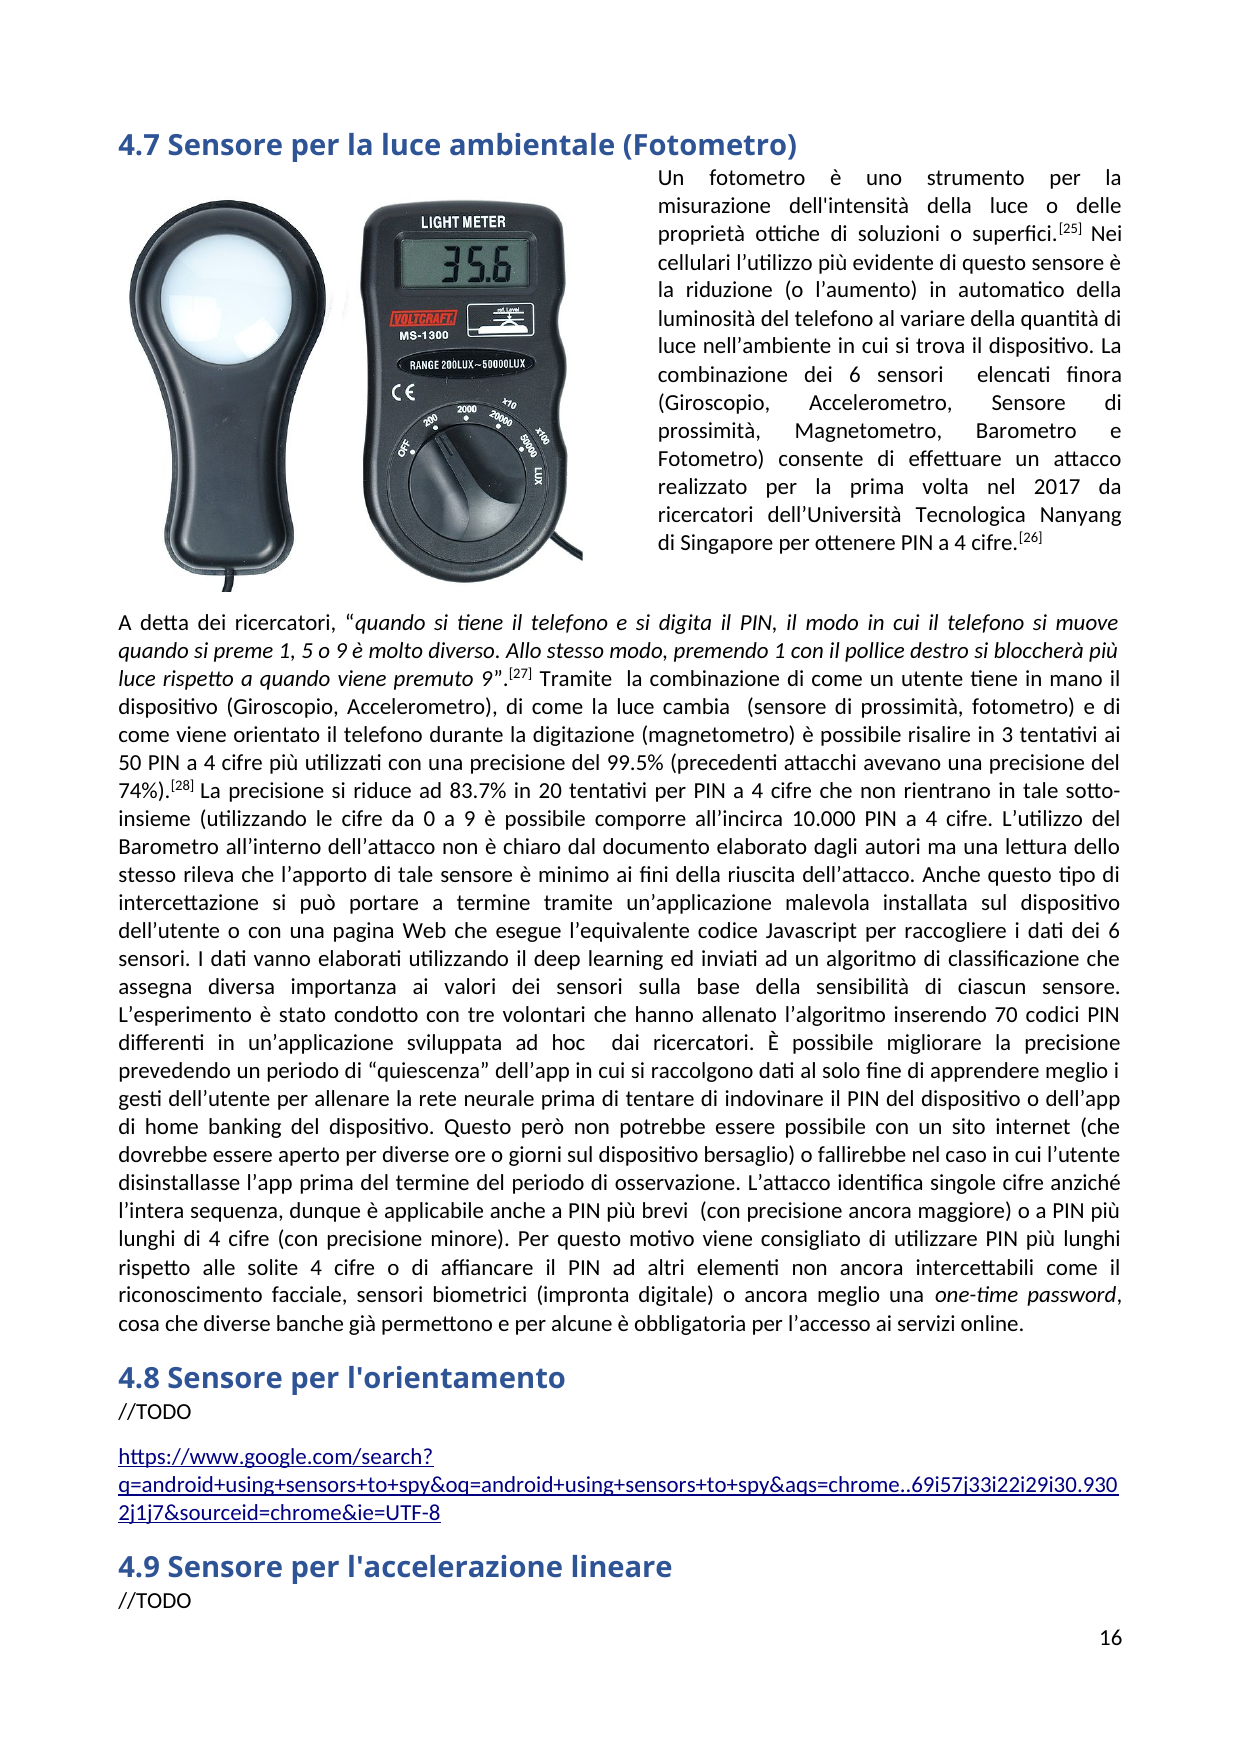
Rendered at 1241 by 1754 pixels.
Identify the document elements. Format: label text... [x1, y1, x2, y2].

subtitle 4.7 Sensore per la luce ambientale (Fotometro) [118, 124, 1122, 163]
subtitle 4.9 Sensore per l'accelerazione lineare [118, 1547, 1122, 1586]
text Un fotometro è uno strumento per la misurazione dell'intensità della luce o delle proprietà ottiche di soluzioni o superfici.[25] Nei cellulari l’utilizzo più evidente di questo sensore è la riduzione (o l’aumento) in automatico della luminosità del telefono al variare della quantità di luce nell’ambiente in cui si trova il dispositivo. La combinazione dei 6 sensori elencati finora (Giroscopio, Accelerometro, Sensore di prossimità, Magnetometro, Barometro e Fotometro) consente di effettuare un attacco realizzato per la prima volta nel 2017 da ricercatori dell’Università Tecnologica Nanyang di Singapore per ottenere PIN a 4 cifre.[26] [658, 163, 1122, 556]
subtitle 4.8 Sensore per l'orientamento [118, 1357, 1122, 1397]
text https://www.google.com/search?q=android+using+sensors+to+spy&oq=android+using+sensors+to+spy&aqs=chrome..69i57j33i22i29i30.9302j1j7&sourceid=chrome&ie=UTF-8 [118, 1442, 1122, 1526]
text A detta dei ricercatori, “quando si tiene il telefono e si digita il PIN, il modo in cui il telefono si muove quando si preme 1, 5 o 9 è molto diverso. Allo stesso modo, premendo 1 con il pollice destro si bloccherà più luce rispetto a quando viene premuto 9”.[27] Tramite la combinazione di come un utente tiene in mano il dispositivo (Giroscopio, Accelerometro), di come la luce cambia (sensore di prossimità, fotometro) e di come viene orientato il telefono durante la digitazione (magnetometro) è possibile risalire in 3 tentativi ai 50 PIN a 4 cifre più utilizzati con una precisione del 99.5% (precedenti attacchi avevano una precisione del 74%).[28] La precisione si riduce ad 83.7% in 20 tentativi per PIN a 4 cifre che non rientrano in tale sotto-insieme (utilizzando le cifre da 0 a 9 è possibile comporre all’incirca 10.000 PIN a 4 cifre. L’utilizzo del Barometro all’interno dell’attacco non è chiaro dal documento elaborato dagli autori ma una lettura dello stesso rileva che l’apporto di tale sensore è minimo ai fini della riuscita dell’attacco. Anche questo tipo di intercettazione si può portare a termine tramite un’applicazione malevola installata sul dispositivo dell’utente o con una pagina Web che esegue l’equivalente codice Javascript per raccogliere i dati dei 6 sensori. I dati vanno elaborati utilizzando il deep learning ed inviati ad un algoritmo di classificazione che assegna diversa importanza ai valori dei sensori sulla base della sensibilità di ciascun sensore. L’esperimento è stato condotto con tre volontari che hanno allenato l’algoritmo inserendo 70 codici PIN differenti in un’applicazione sviluppata ad hoc dai ricercatori. È possibile migliorare la precisione prevedendo un periodo di “quiescenza” dell’app in cui si raccolgono dati al solo fine di apprendere meglio i gesti dell’utente per allenare la rete neurale prima di tentare di indovinare il PIN del dispositivo o dell’app di home banking del dispositivo. Questo però non potrebbe essere possibile con un sito internet (che dovrebbe essere aperto per diverse ore o giorni sul dispositivo bersaglio) o fallirebbe nel caso in cui l’utente disinstallasse l’app prima del termine del periodo di osservazione. L’attacco identifica singole cifre anziché l’intera sequenza, dunque è applicabile anche a PIN più brevi (con precisione ancora maggiore) o a PIN più lunghi di 4 cifre (con precisione minore). Per questo motivo viene consigliato di utilizzare PIN più lunghi rispetto alle solite 4 cifre o di affiancare il PIN ad altri elementi non ancora intercettabili come il riconoscimento facciale, sensori biometrici (impronta digitale) o ancora meglio una one-time password, cosa che diverse banche già permettono e per alcune è obbligatoria per l’accesso ai servizi online. [118, 608, 1122, 1337]
text //TODO [118, 1397, 1122, 1425]
text //TODO [118, 1586, 1122, 1614]
